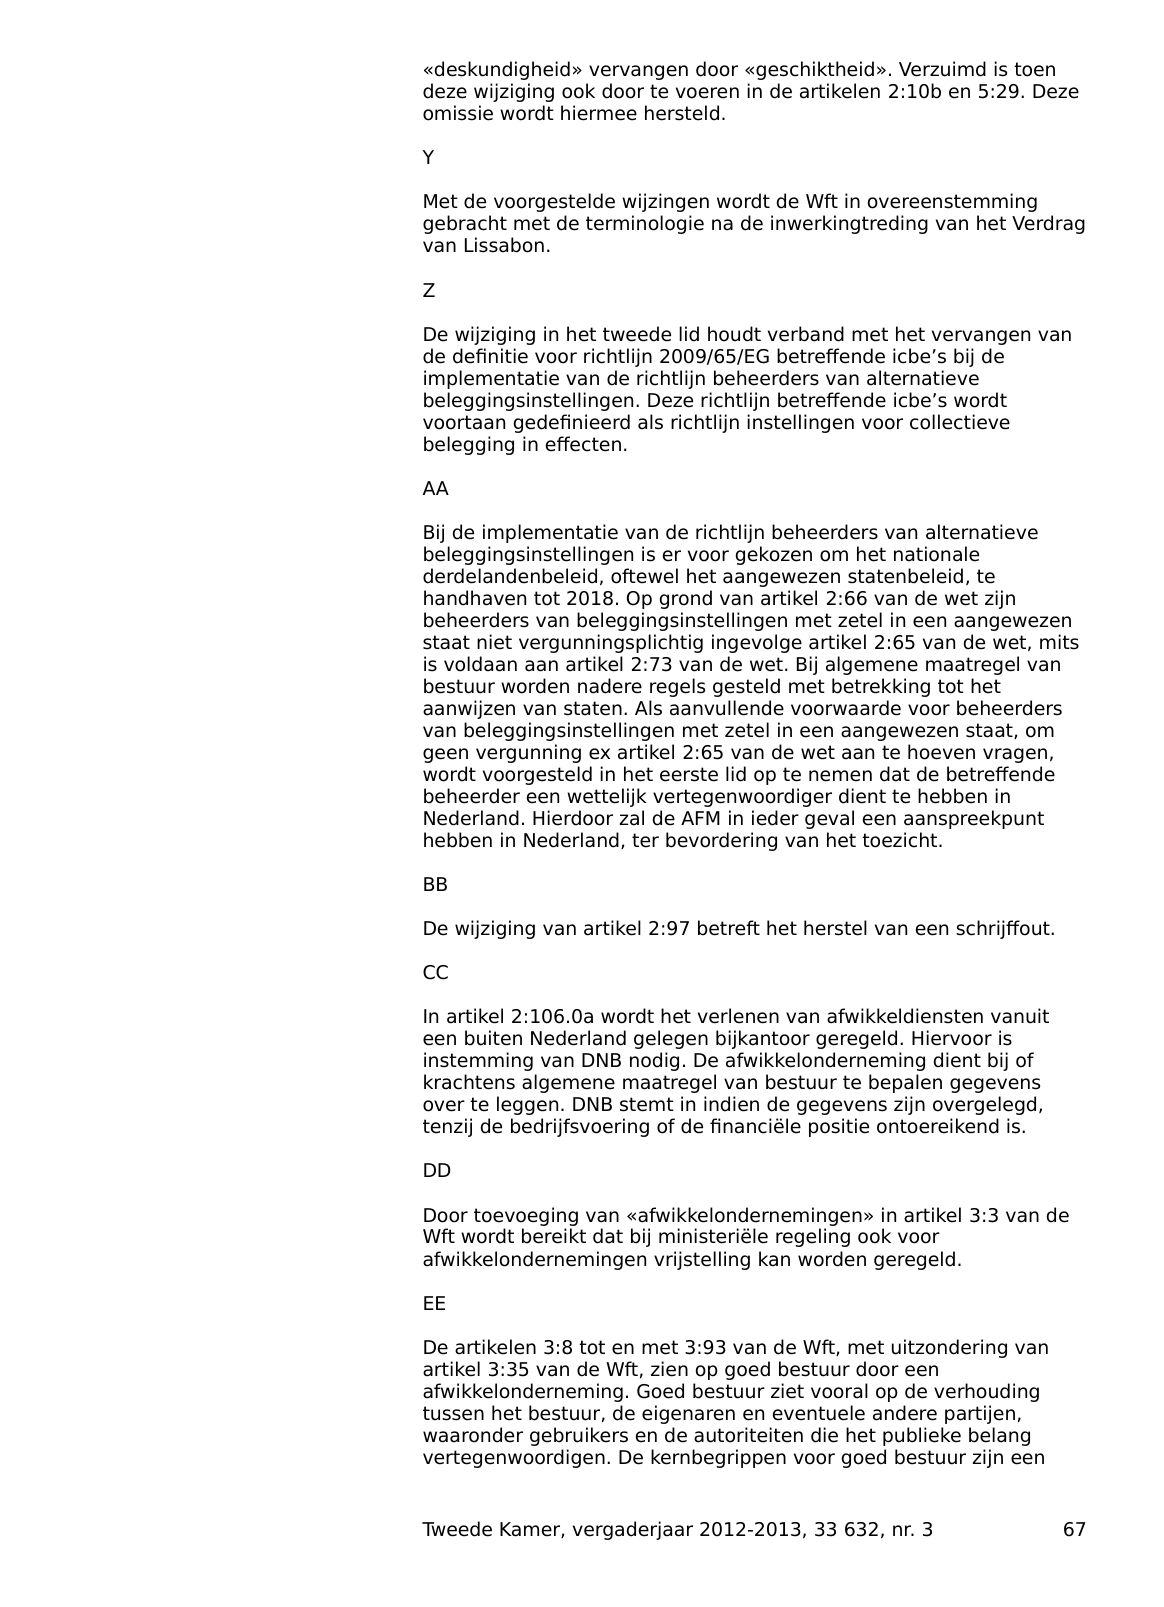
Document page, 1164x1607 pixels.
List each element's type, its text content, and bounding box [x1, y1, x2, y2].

text Door toevoeging van «afwikkelondernemingen» in artikel 3:3 van de Wft wordt bereikt dat bij ministeriële regeling ook voor afwikkelondernemingen vrijstelling kan worden geregeld. [422, 1204, 1087, 1270]
text De artikelen 3:8 tot en met 3:93 van de Wft, met uitzondering van artikel 3:35 van de Wft, zien op goed bestuur door een afwikkelonderneming. Goed bestuur ziet vooral op de verhouding tussen het bestuur, de eigenaren en eventuele andere partijen, waaronder gebruikers en de autoriteiten die het publieke belang vertegenwoordigen. De kernbegrippen voor goed bestuur zijn een [422, 1337, 1087, 1469]
text Bij de implementatie van de richtlijn beheerders van alternatieve beleggingsinstellingen is er voor gekozen om het nationale derdelandenbeleid, oftewel het aangewezen statenbeleid, te handhaven tot 2018. Op grond van artikel 2:66 van de wet zijn beheerders van beleggingsinstellingen met zetel in een aangewezen staat niet vergunningsplichtig ingevolge artikel 2:65 van de wet, mits is voldaan aan artikel 2:73 van de wet. Bij algemene maatregel van bestuur worden nadere regels gesteld met betrekking tot het aanwijzen van staten. Als aanvullende voorwaarde voor beheerders van beleggingsinstellingen met zetel in een aangewezen staat, om geen vergunning ex artikel 2:65 van de wet aan te hoeven vragen, wordt voorgesteld in het eerste lid op te nemen dat de betreffende beheerder een wettelijk vertegenwoordiger dient te hebben in Nederland. Hierdoor zal de AFM in ieder geval een aanspreekpunt hebben in Nederland, ter bevordering van het toezicht. [422, 522, 1087, 852]
subtitle Z [422, 279, 1087, 301]
subtitle DD [422, 1160, 1087, 1182]
subtitle AA [422, 478, 1087, 500]
text «deskundigheid» vervangen door «geschiktheid». Verzuimd is toen deze wijziging ook door te voeren in de artikelen 2:10b en 5:29. Deze omissie wordt hiermee hersteld. [422, 59, 1087, 125]
subtitle BB [422, 874, 1087, 896]
subtitle EE [422, 1293, 1087, 1314]
text De wijziging van artikel 2:97 betreft het herstel van een schrijffout. [422, 918, 1087, 940]
text Met de voorgestelde wijzingen wordt de Wft in overeenstemming gebracht met de terminologie na de inwerkingtreding van het Verdrag van Lissabon. [422, 191, 1087, 257]
subtitle CC [422, 962, 1087, 984]
text De wijziging in het tweede lid houdt verband met het vervangen van de definitie voor richtlijn 2009/65/EG betreffende icbe’s bij de implementatie van de richtlijn beheerders van alternatieve beleggingsinstellingen. Deze richtlijn betreffende icbe’s wordt voortaan gedefinieerd als richtlijn instellingen voor collectieve belegging in effecten. [422, 324, 1087, 456]
text In artikel 2:106.0a wordt het verlenen van afwikkeldiensten vanuit een buiten Nederland gelegen bijkantoor geregeld. Hiervoor is instemming van DNB nodig. De afwikkelonderneming dient bij of krachtens algemene maatregel van bestuur te bepalen gegevens over te leggen. DNB stemt in indien de gegevens zijn overgelegd, tenzij de bedrijfsvoering of de financiële positie ontoereikend is. [422, 1006, 1087, 1138]
subtitle Y [422, 147, 1087, 169]
